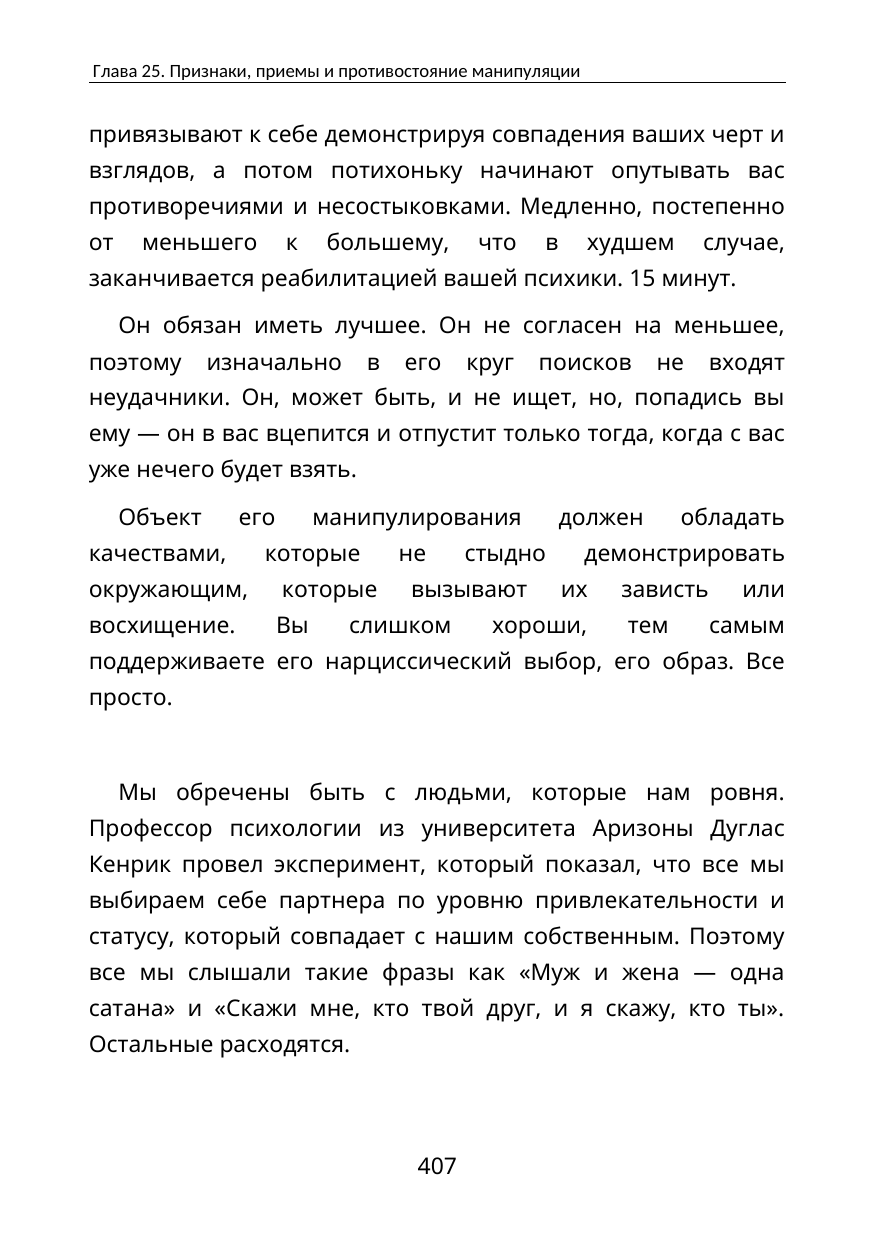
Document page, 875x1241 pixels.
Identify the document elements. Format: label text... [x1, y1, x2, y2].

text привязывают к себе демонстрируя совпадения ваших черт и взглядов, а потом потихоньку начинают опутывать вас противоречиями и несостыковками. Медленно, постепенно от меньшего к большему, что в худшем случае, заканчивается реабилитацией вашей психики. 15 минут. [88, 118, 786, 293]
text Объект его манипулирования должен обладать качествами, которые не стыдно демонстрировать окружающим, которые вызывают их зависть или восхищение. Вы слишком хороши, тем самым поддерживаете его нарциссический выбор, его образ. Все просто. [88, 501, 786, 712]
text Мы обречены быть с людьми, которые нам ровня. Профессор психологии из университета Аризоны Дуглас Кенрик провел эксперимент, который показал, что все мы выбираем себе партнера по уровню привлекательности и статусу, который совпадает с нашим собственным. Поэтому все мы слышали такие фразы как «Муж и жена — одна сатана» и «Скажи мне, кто твой друг, и я скажу, кто ты». Остальные расходятся. [88, 776, 786, 1059]
text Он обязан иметь лучшее. Он не согласен на меньшее, поэтому изначально в его круг поисков не входят неудачники. Он, может быть, и не ищет, но, попадись вы ему — он в вас вцепится и отпустит только тогда, когда с вас уже нечего будет взять. [88, 309, 786, 484]
